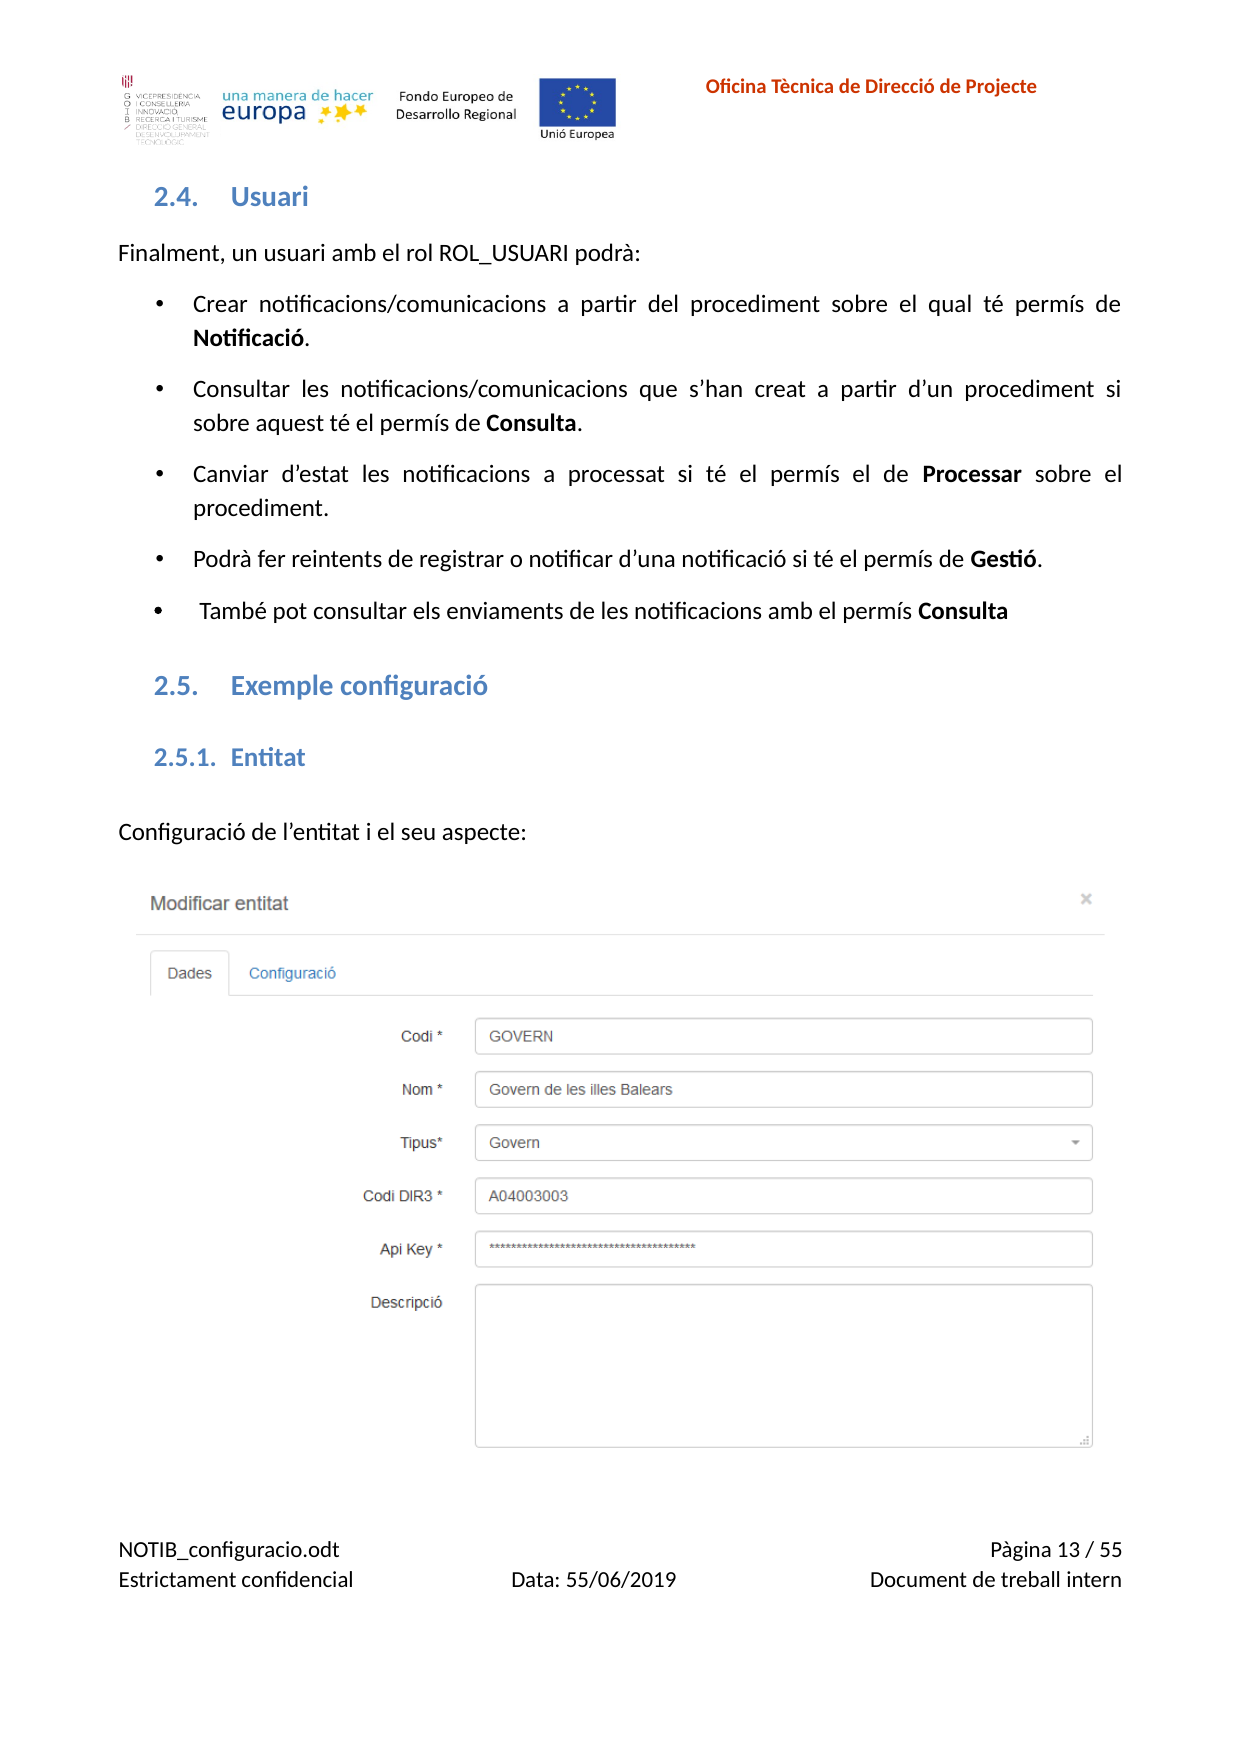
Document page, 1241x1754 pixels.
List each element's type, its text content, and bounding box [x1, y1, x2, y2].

list També pot consultar els enviaments de les notificacions amb el permís Consulta [154, 595, 1122, 625]
list Crear notificacions/comunicacions a partir del procediment sobre el qual té permís de Notificació. [155, 289, 1122, 353]
list Canviar d’estat les notificacions a processat si té el permís el de Processar sobre el procediment. [155, 459, 1122, 523]
list Podrà fer reintents de registrar o notificar d’una notificació si té el permís de Gestió. [155, 544, 1122, 574]
list Consultar les notificacions/comunicacions que s’han creat a partir d’un procediment si sobre aquest té el permís de Consulta. [155, 374, 1122, 438]
text Configuració de l’entitat i el seu aspecte: [118, 816, 1122, 847]
picture [136, 883, 1105, 1462]
subtitle Usuari [154, 178, 1122, 214]
picture [219, 73, 621, 147]
picture [118, 73, 213, 147]
subtitle Entitat [154, 740, 1122, 773]
subtitle Exemple configuració [154, 667, 1122, 702]
text Finalment, un usuari amb el rol ROL_USUARI podrà: [118, 237, 1121, 268]
